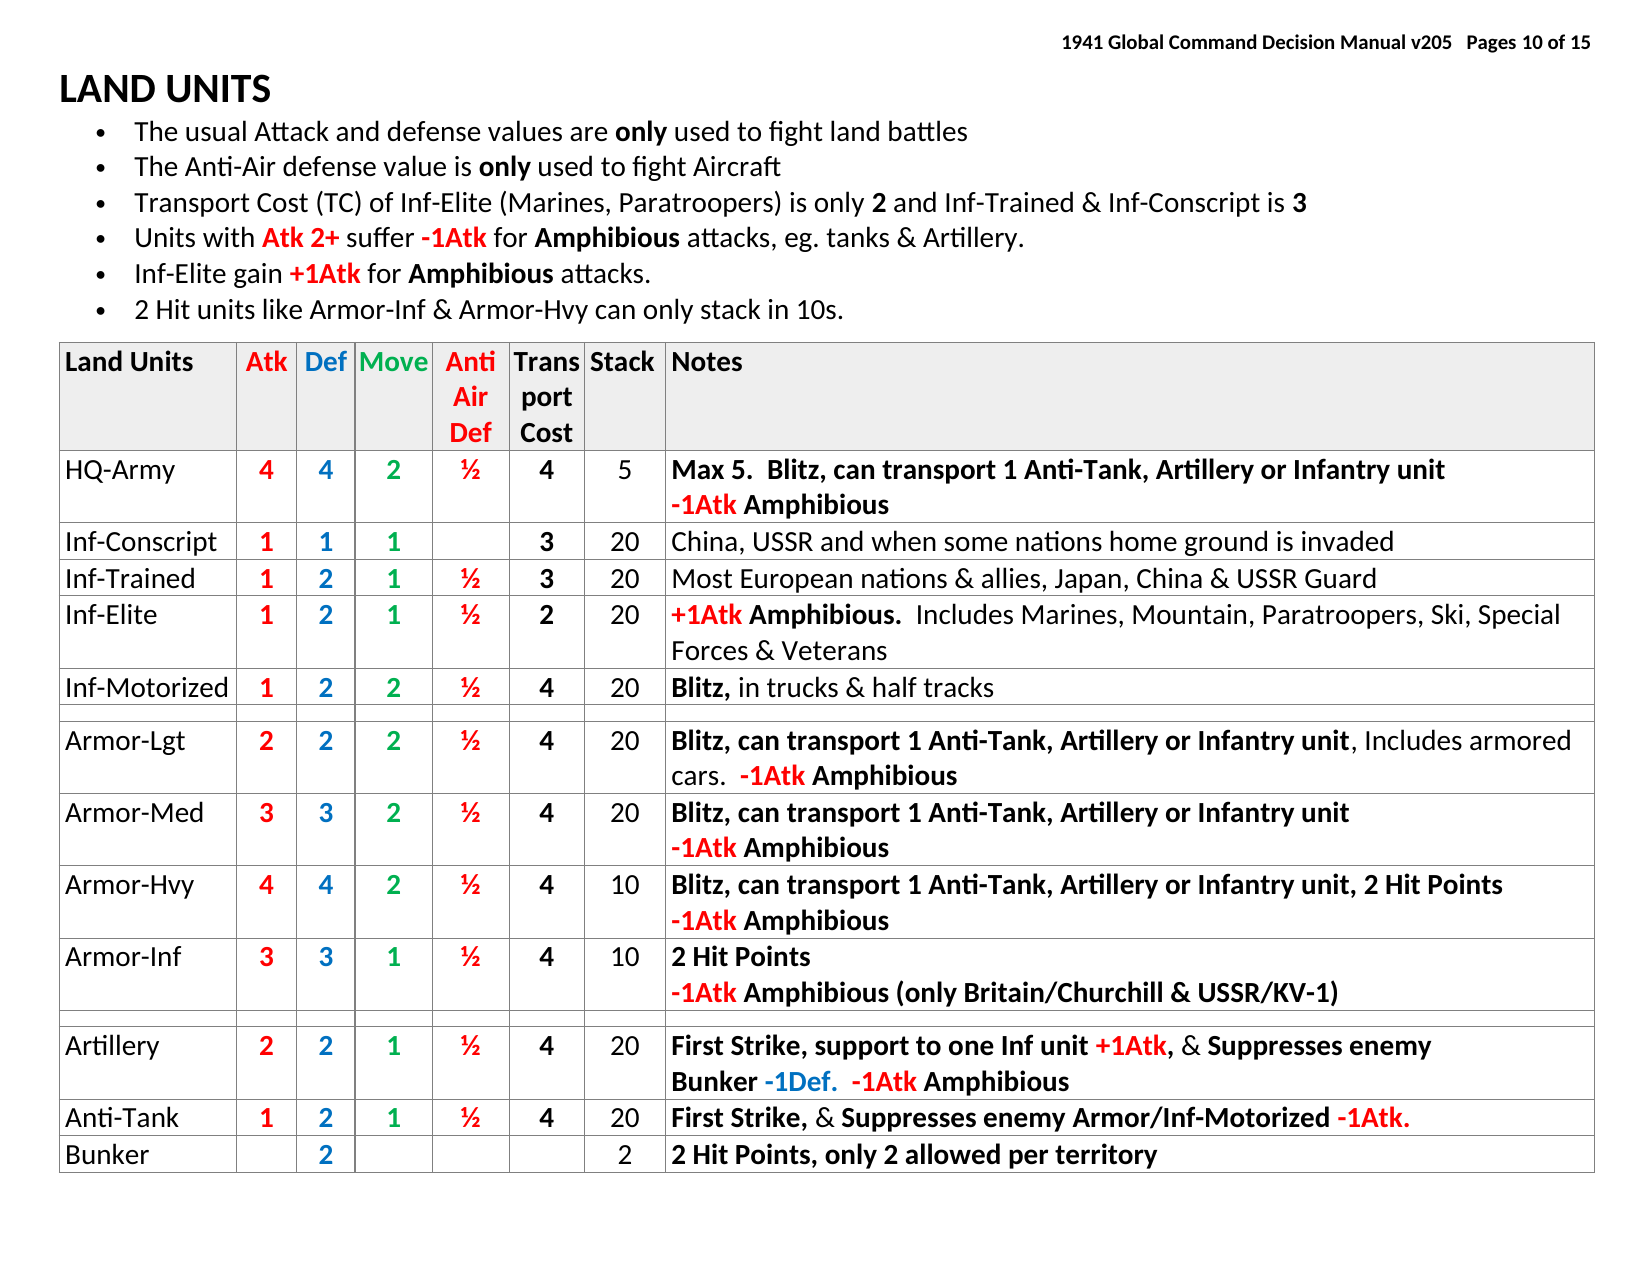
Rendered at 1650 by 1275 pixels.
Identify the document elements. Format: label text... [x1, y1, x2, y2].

table_cell ½ [433, 794, 509, 865]
table_cell Inf-Elite [60, 596, 236, 668]
table_cell 3 [510, 560, 584, 595]
table_cell ½ [433, 1100, 509, 1135]
table_cell ½ [433, 722, 509, 793]
table_cell 2 Hit Points -1Atk Amphibious (only Britain/Churchill & USSR/KV-1) [666, 939, 1594, 1010]
table_cell [237, 1011, 296, 1026]
table_cell [237, 1136, 296, 1172]
table_cell 20 [585, 794, 665, 865]
table_cell 20 [585, 1100, 665, 1135]
table_cell 4 [510, 794, 584, 865]
list Inf-Elite gain +1Atk for Amphibious attacks. [97, 255, 1591, 291]
table_cell 20 [585, 596, 665, 668]
table_cell [297, 1011, 354, 1026]
table_cell [60, 1011, 236, 1026]
table_cell [433, 705, 509, 721]
table_cell 10 [585, 866, 665, 937]
table_header Trans port Cost [510, 343, 584, 450]
table_cell 1 [237, 560, 296, 595]
table_cell ½ [433, 939, 509, 1010]
table_cell China, USSR and when some nations home ground is invaded [666, 523, 1594, 559]
table_header Anti Air Def [433, 343, 509, 450]
table_cell ½ [433, 866, 509, 937]
table_cell 1 [237, 596, 296, 668]
table_cell 20 [585, 1027, 665, 1098]
text LAND UNITS [59, 62, 1591, 113]
table_cell Max 5. Blitz, can transport 1 Anti-Tank, Artillery or Infantry unit -1Atk Amphibious [666, 451, 1594, 522]
table_cell [297, 705, 354, 721]
table_cell 3 [237, 794, 296, 865]
table_cell Armor-Hvy [60, 866, 236, 937]
table_cell [237, 705, 296, 721]
table_cell Blitz, in trucks & half tracks [666, 669, 1594, 704]
table_cell 1 [356, 523, 432, 559]
table_cell ½ [433, 451, 509, 522]
table_cell 2 [356, 451, 432, 522]
table_cell 2 [356, 866, 432, 937]
table_cell Blitz, can transport 1 Anti-Tank, Artillery or Infantry unit -1Atk Amphibious [666, 794, 1594, 865]
table_cell 20 [585, 722, 665, 793]
table_cell 4 [510, 1100, 584, 1135]
table_cell 2 [297, 560, 354, 595]
table_cell 4 [237, 451, 296, 522]
table_cell 20 [585, 669, 665, 704]
table_cell 3 [297, 794, 354, 865]
table_cell 20 [585, 523, 665, 559]
table_cell 4 [510, 1027, 584, 1098]
table_cell 2 [297, 596, 354, 668]
list The usual Attack and defense values are only used to fight land battles [97, 113, 1591, 148]
table_cell Inf-Conscript [60, 523, 236, 559]
table_cell [433, 523, 509, 559]
list Transport Cost (TC) of Inf-Elite (Marines, Paratroopers) is only 2 and Inf-Trained & Inf-Conscript is 3 [97, 184, 1591, 219]
table_cell 2 [297, 669, 354, 704]
table_cell 1 [356, 560, 432, 595]
table_header Stack [585, 343, 665, 450]
table_cell 3 [510, 523, 584, 559]
table_cell 2 Hit Points, only 2 allowed per territory [666, 1136, 1594, 1172]
table_cell [510, 1136, 584, 1172]
table_cell 4 [510, 451, 584, 522]
table_cell Inf-Trained [60, 560, 236, 595]
table_cell 2 [356, 794, 432, 865]
table_header Notes [666, 343, 1594, 450]
table_cell 1 [356, 596, 432, 668]
table_cell 2 [585, 1136, 665, 1172]
table_cell 2 [297, 1136, 354, 1172]
table_cell Blitz, can transport 1 Anti-Tank, Artillery or Infantry unit, 2 Hit Points -1Atk Amphibious [666, 866, 1594, 937]
table_cell 1 [237, 669, 296, 704]
table_cell [666, 705, 1594, 721]
table_cell 3 [297, 939, 354, 1010]
table_cell Armor-Inf [60, 939, 236, 1010]
table_cell ½ [433, 596, 509, 668]
table_cell 4 [297, 866, 354, 937]
table_cell Inf-Motorized [60, 669, 236, 704]
table_cell 5 [585, 451, 665, 522]
table_cell Armor-Lgt [60, 722, 236, 793]
table_cell 2 [297, 722, 354, 793]
table_cell [356, 1011, 432, 1026]
table_cell 1 [237, 523, 296, 559]
table_cell 4 [237, 866, 296, 937]
table_cell 2 [297, 1027, 354, 1098]
table_cell +1Atk Amphibious. Includes Marines, Mountain, Paratroopers, Ski, Special Forces & Veterans [666, 596, 1594, 668]
table_cell Most European nations & allies, Japan, China & USSR Guard [666, 560, 1594, 595]
table_cell Bunker [60, 1136, 236, 1172]
table_cell Artillery [60, 1027, 236, 1098]
table_cell 1 [297, 523, 354, 559]
table_cell 2 [510, 596, 584, 668]
table_cell 4 [510, 669, 584, 704]
table_cell 4 [297, 451, 354, 522]
list The Anti-Air defense value is only used to fight Aircraft [97, 148, 1591, 184]
table_cell 2 [356, 722, 432, 793]
table_header Def [297, 343, 354, 450]
table_cell 2 [297, 1100, 354, 1135]
list Units with Atk 2+ suffer -1Atk for Amphibious attacks, eg. tanks & Artillery. [97, 219, 1591, 255]
table_cell 1 [237, 1100, 296, 1135]
table_cell 4 [510, 722, 584, 793]
table_cell 20 [585, 560, 665, 595]
table_cell 10 [585, 939, 665, 1010]
table_cell 1 [356, 1027, 432, 1098]
table_cell [510, 705, 584, 721]
table_cell 2 [237, 1027, 296, 1098]
table_cell [433, 1136, 509, 1172]
table_header Move [356, 343, 432, 450]
table_cell First Strike, support to one Inf unit +1Atk, & Suppresses enemy Bunker -1Def. -1Atk Amphibious [666, 1027, 1594, 1098]
table_cell 2 [356, 669, 432, 704]
table_header Land Units [60, 343, 236, 450]
table_cell 1 [356, 939, 432, 1010]
table_cell 3 [237, 939, 296, 1010]
table_cell [60, 705, 236, 721]
table_cell [433, 1011, 509, 1026]
table_cell [666, 1011, 1594, 1026]
table_cell [585, 705, 665, 721]
table_cell First Strike, & Suppresses enemy Armor/Inf-Motorized -1Atk. [666, 1100, 1594, 1135]
table_cell ½ [433, 669, 509, 704]
table_cell 4 [510, 866, 584, 937]
table_cell ½ [433, 560, 509, 595]
table_cell ½ [433, 1027, 509, 1098]
table_cell Anti-Tank [60, 1100, 236, 1135]
table_cell 2 [237, 722, 296, 793]
table_cell [356, 705, 432, 721]
table_cell Blitz, can transport 1 Anti-Tank, Artillery or Infantry unit, Includes armored cars. -1Atk Amphibious [666, 722, 1594, 793]
table_cell HQ-Army [60, 451, 236, 522]
table_cell [510, 1011, 584, 1026]
table_cell [356, 1136, 432, 1172]
table_cell Armor-Med [60, 794, 236, 865]
table_cell 4 [510, 939, 584, 1010]
table_cell 1 [356, 1100, 432, 1135]
list 2 Hit units like Armor-Inf & Armor-Hvy can only stack in 10s. [97, 291, 1591, 326]
table_cell [585, 1011, 665, 1026]
table_header Atk [237, 343, 296, 450]
